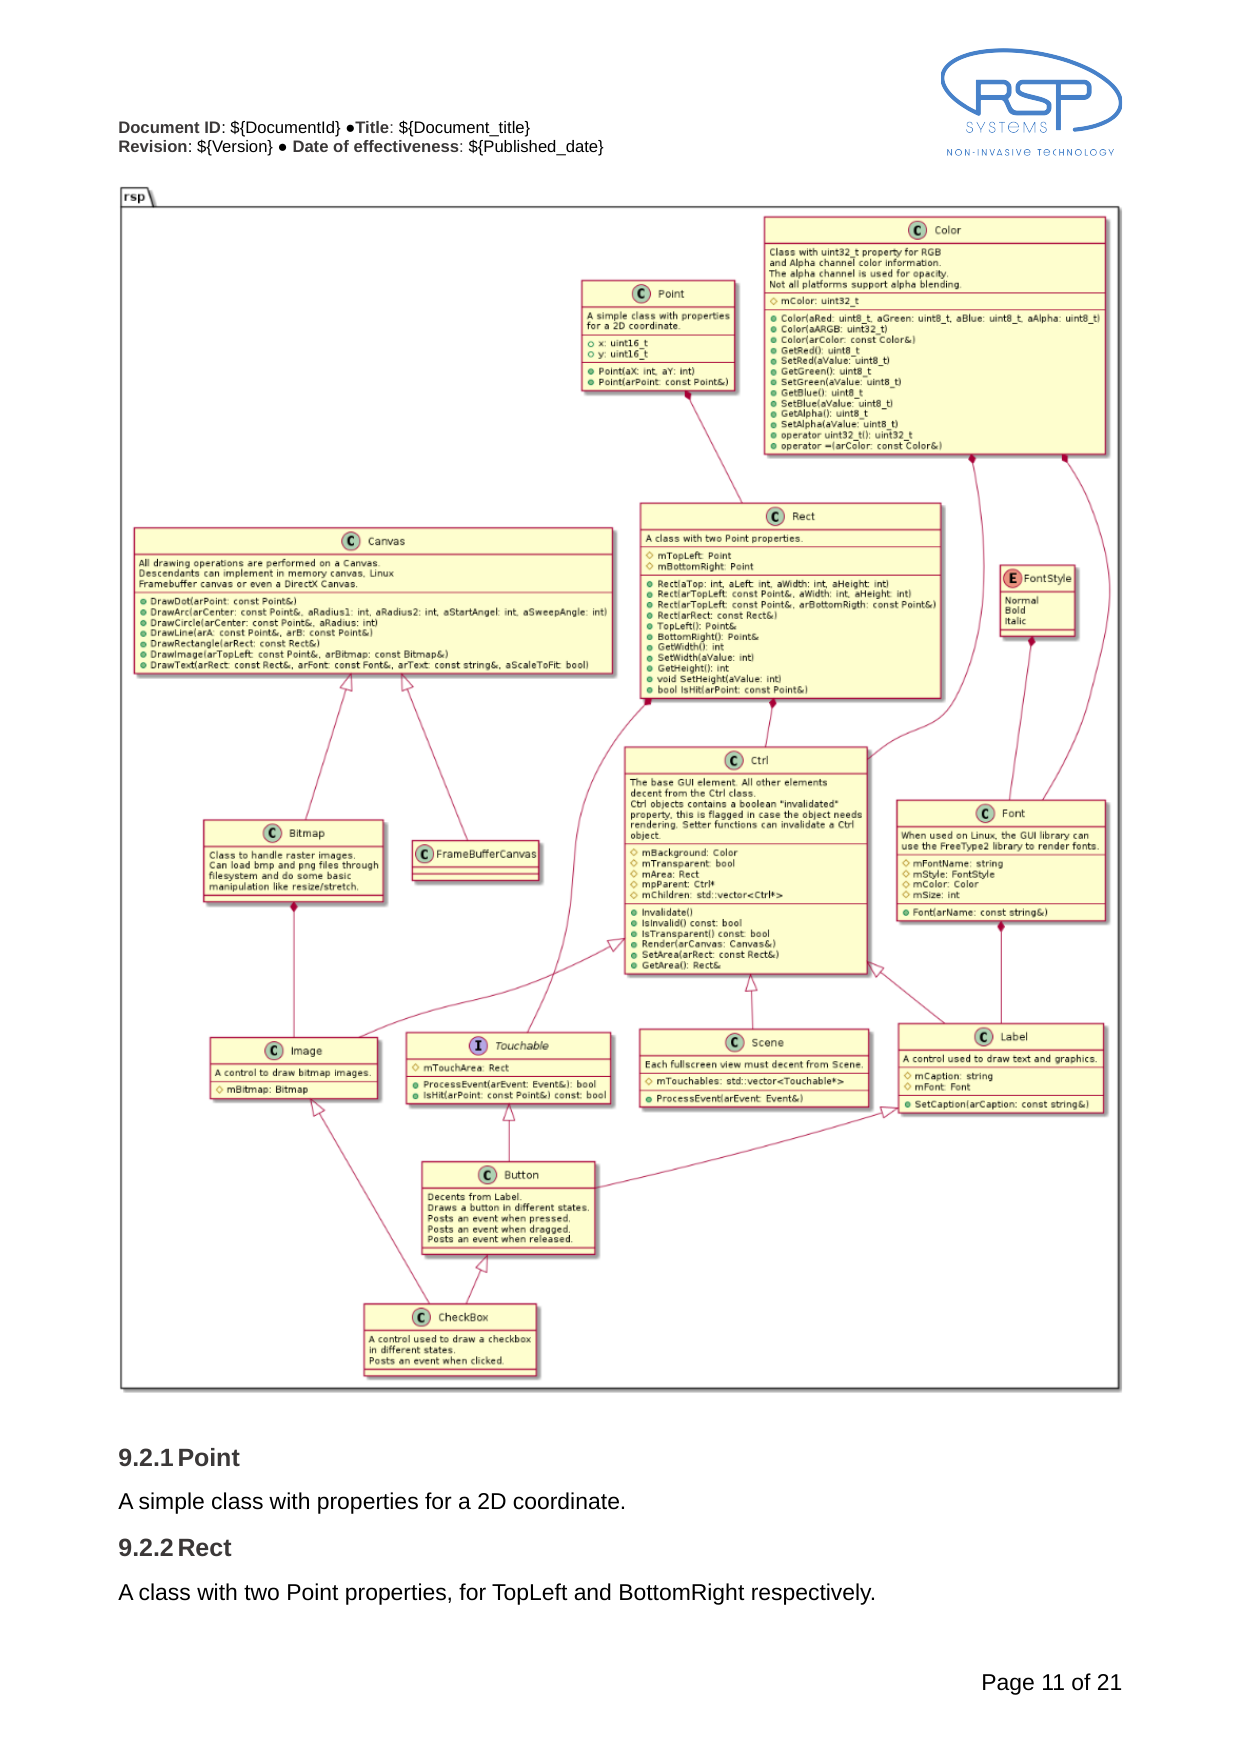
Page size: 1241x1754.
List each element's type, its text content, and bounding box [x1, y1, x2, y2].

subtitle Rect [118, 1533, 1122, 1562]
picture [941, 48, 1123, 156]
picture [118, 186, 1123, 1394]
text A class with two Point properties, for TopLeft and BottomRight respectively. [118, 1578, 1122, 1605]
subtitle Point [118, 1443, 1122, 1471]
text A simple class with properties for a 2D coordinate. [118, 1488, 1122, 1514]
